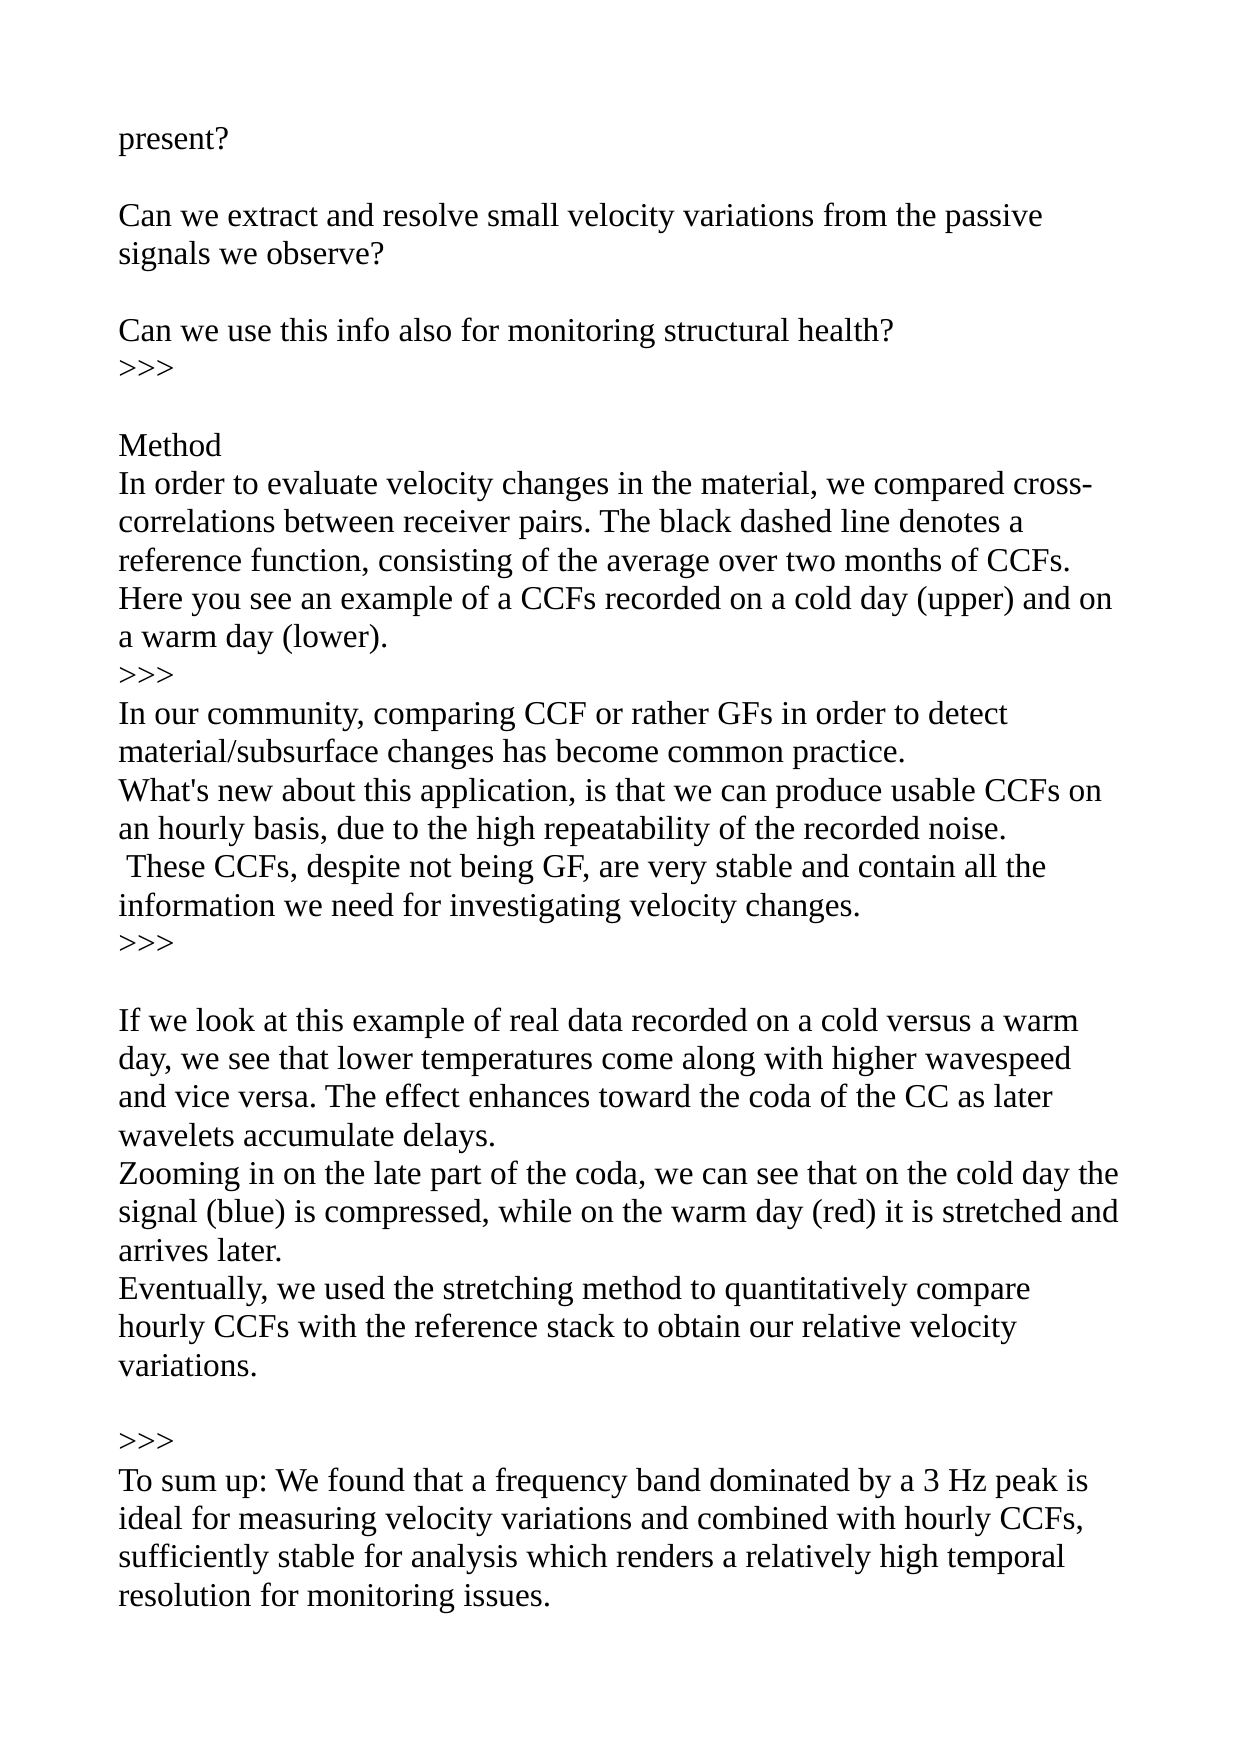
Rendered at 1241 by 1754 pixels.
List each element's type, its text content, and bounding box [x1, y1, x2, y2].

text >>> [118, 923, 1122, 961]
text These CCFs, despite not being GF, are very stable and contain all the information we need for investigating velocity changes. [118, 846, 1122, 923]
text >>> [118, 1421, 1122, 1460]
text Method [118, 425, 1122, 463]
text present? [118, 118, 1122, 156]
text Can we extract and resolve small velocity variations from the passive signals we observe? [118, 195, 1122, 271]
text >>> [118, 655, 1122, 693]
text In order to evaluate velocity changes in the material, we compared cross-correlations between receiver pairs. The black dashed line denotes a reference function, consisting of the average over two months of CCFs. Here you see an example of a CCFs recorded on a cold day (upper) and on a warm day (lower). [118, 463, 1122, 655]
text Eventually, we used the stretching method to quantitatively compare hourly CCFs with the reference stack to obtain our relative velocity variations. [118, 1268, 1122, 1383]
text To sum up: We found that a frequency band dominated by a 3 Hz peak is ideal for measuring velocity variations and combined with hourly CCFs, sufficiently stable for analysis which renders a relatively high temporal resolution for monitoring issues. [118, 1460, 1122, 1613]
text Zooming in on the late part of the coda, we can see that on the cold day the signal (blue) is compressed, while on the warm day (red) it is stretched and arrives later. [118, 1153, 1122, 1268]
text If we look at this example of real data recorded on a cold versus a warm day, we see that lower temperatures come along with higher wavespeed and vice versa. The effect enhances toward the coda of the CC as later wavelets accumulate delays. [118, 1000, 1122, 1153]
text >>> [118, 348, 1122, 386]
text What's new about this application, is that we can produce usable CCFs on an hourly basis, due to the high repeatability of the recorded noise. [118, 770, 1122, 846]
text In our community, comparing CCF or rather GFs in order to detect material/subsurface changes has become common practice. [118, 693, 1122, 770]
text Can we use this info also for monitoring structural health? [118, 310, 1122, 348]
